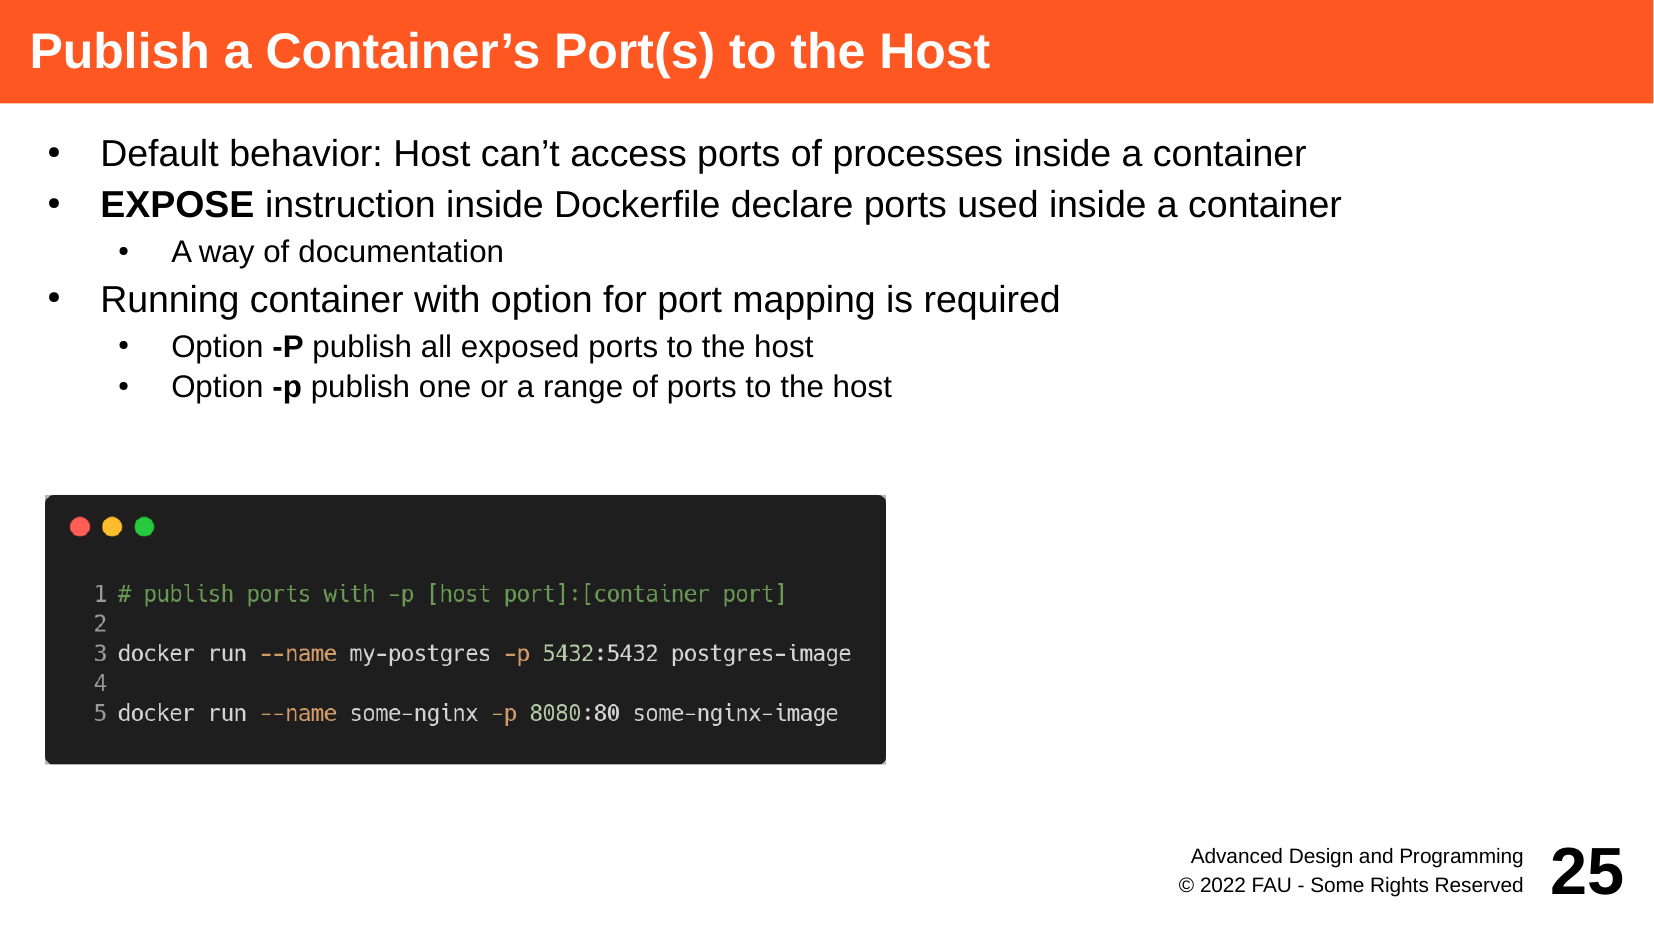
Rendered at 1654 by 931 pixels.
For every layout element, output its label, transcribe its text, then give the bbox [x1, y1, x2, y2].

title Publish a Container’s Port(s) to the Host [0, 0, 1654, 104]
picture [45, 494, 886, 766]
list Default behavior: Host can’t access ports of processes inside a container EXPOSE instruction inside Dockerfile declare ports used inside a container A way of documentation Running container with option for port mapping is required Option -P publish all exposed ports to the host Option -p publish one or a range of ports to the host [29, 132, 1625, 813]
